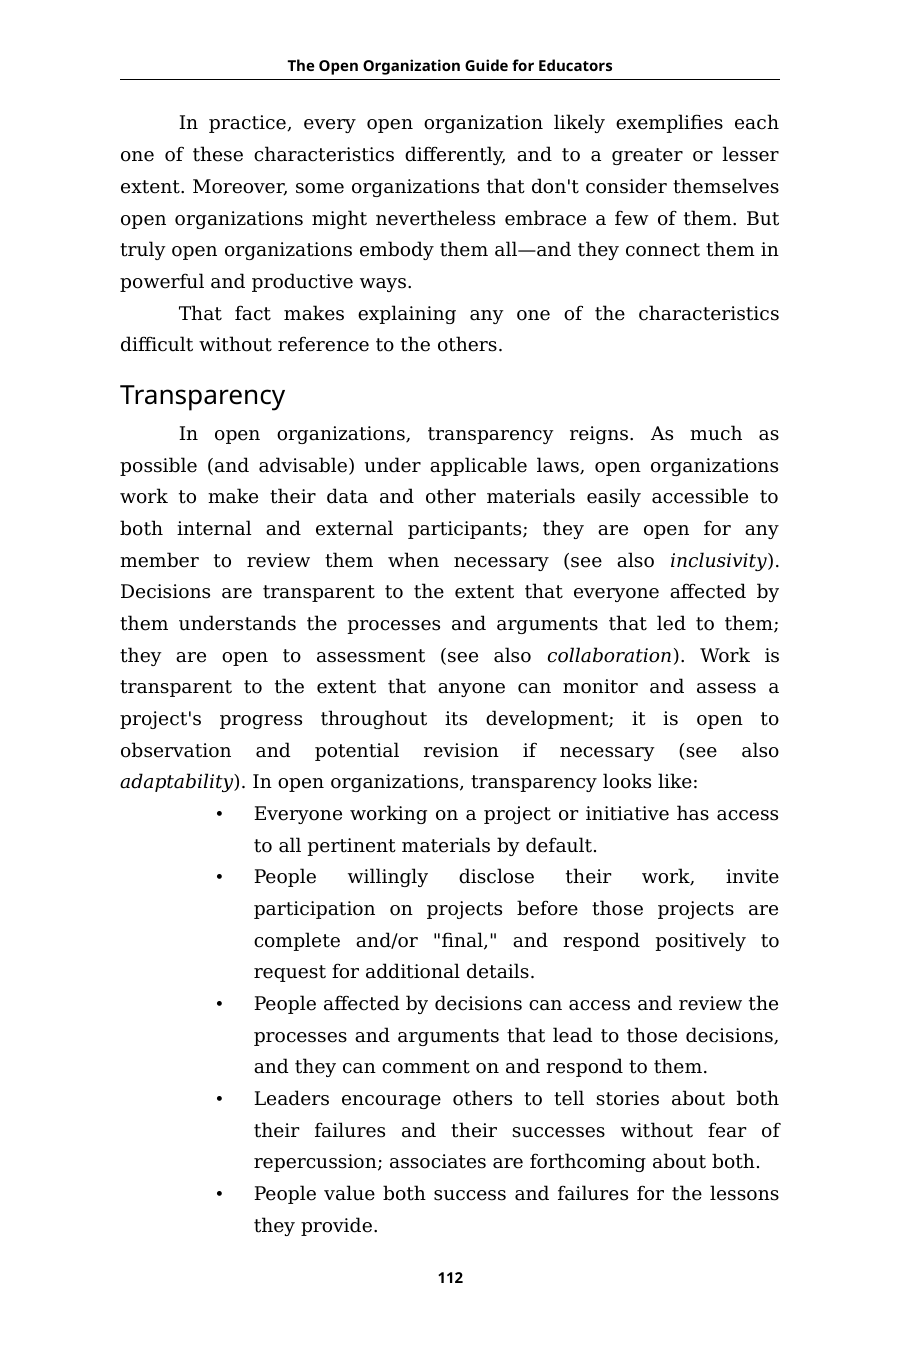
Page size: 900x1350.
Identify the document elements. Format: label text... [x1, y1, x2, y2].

list People willingly disclose their work, invite participation on projects before those projects are complete and/or "final," and respond positively to request for additional details. [216, 867, 780, 983]
text In open organizations, transparency reigns. As much as possible (and advisable) under applicable laws, open organizations work to make their data and other materials easily accessible to both internal and external participants; they are open for any member to review them when necessary (see also inclusivity). Decisions are transparent to the extent that everyone affected by them understands the processes and arguments that led to them; they are open to assessment (see also collaboration). Work is transparent to the extent that anyone can monitor and assess a project's progress throughout its development; it is open to observation and potential revision if necessary (see also adaptability). In open organizations, transparency looks like: [120, 423, 780, 793]
list People affected by decisions can access and review the processes and arguments that lead to those decisions, and they can comment on and respond to them. [216, 993, 780, 1078]
list Leaders encourage others to tell stories about both their failures and their successes without fear of repercussion; associates are forthcoming about both. [216, 1088, 780, 1173]
list Everyone working on a project or initiative has access to all pertinent materials by default. [216, 803, 780, 857]
text That fact makes explaining any one of the characteristics difficult without reference to the others. [120, 302, 780, 356]
list People value both success and failures for the lessons they provide. [216, 1183, 780, 1237]
subtitle Transparency [120, 380, 780, 411]
text In practice, every open organization likely exemplifies each one of these characteristics differently, and to a greater or lesser extent. Moreover, some organizations that don't consider themselves open organizations might nevertheless embrace a few of them. But truly open organizations embody them all—and they connect them in powerful and productive ways. [120, 112, 780, 293]
